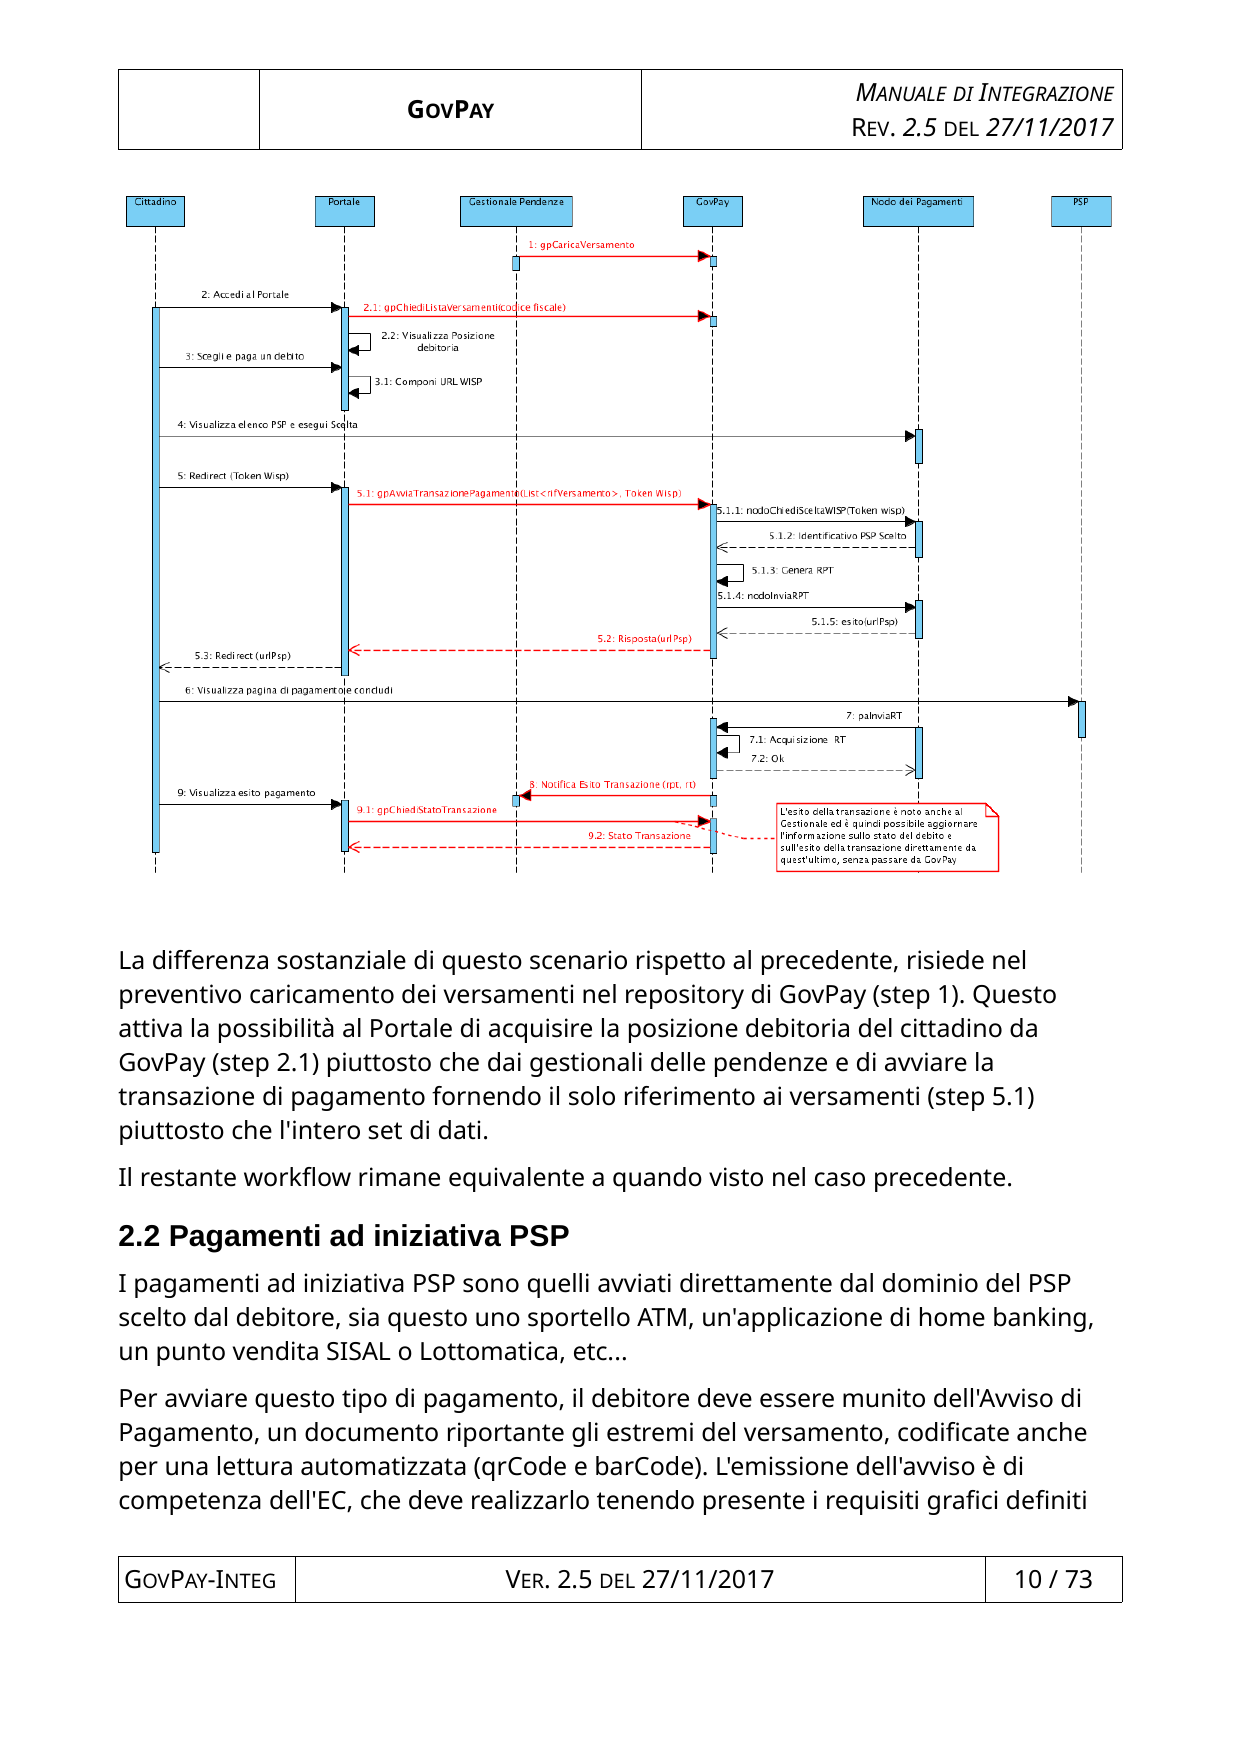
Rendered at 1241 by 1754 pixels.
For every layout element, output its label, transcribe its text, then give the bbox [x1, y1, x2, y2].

text I pagamenti ad iniziativa PSP sono quelli avviati direttamente dal dominio del PSP scelto dal debitore, sia questo uno sportello ATM, un'applicazione di home banking, un punto vendita SISAL o Lottomatica, etc... [118, 1266, 1122, 1368]
text La differenza sostanziale di questo scenario rispetto al precedente, risiede nel preventivo caricamento dei versamenti nel repository di GovPay (step 1). Questo attiva la possibilità al Portale di acquisire la posizione debitoria del cittadino da GovPay (step 2.1) piuttosto che dai gestionali delle pendenze e di avviare la transazione di pagamento fornendo il solo riferimento ai versamenti (step 5.1) piuttosto che l'intero set di dati. [118, 942, 1122, 1147]
text Per avviare questo tipo di pagamento, il debitore deve essere munito dell'Avviso di Pagamento, un documento riportante gli estremi del versamento, codificate anche per una lettura automatizzata (qrCode e barCode). L'emissione dell'avviso è di competenza dell'EC, che deve realizzarlo tenendo presente i requisiti grafici definiti [118, 1380, 1122, 1516]
subtitle Pagamenti ad iniziativa PSP [118, 1218, 1122, 1253]
text Il restante workflow rimane equivalente a quando visto nel caso precedente. [118, 1159, 1122, 1193]
picture [118, 186, 1123, 896]
